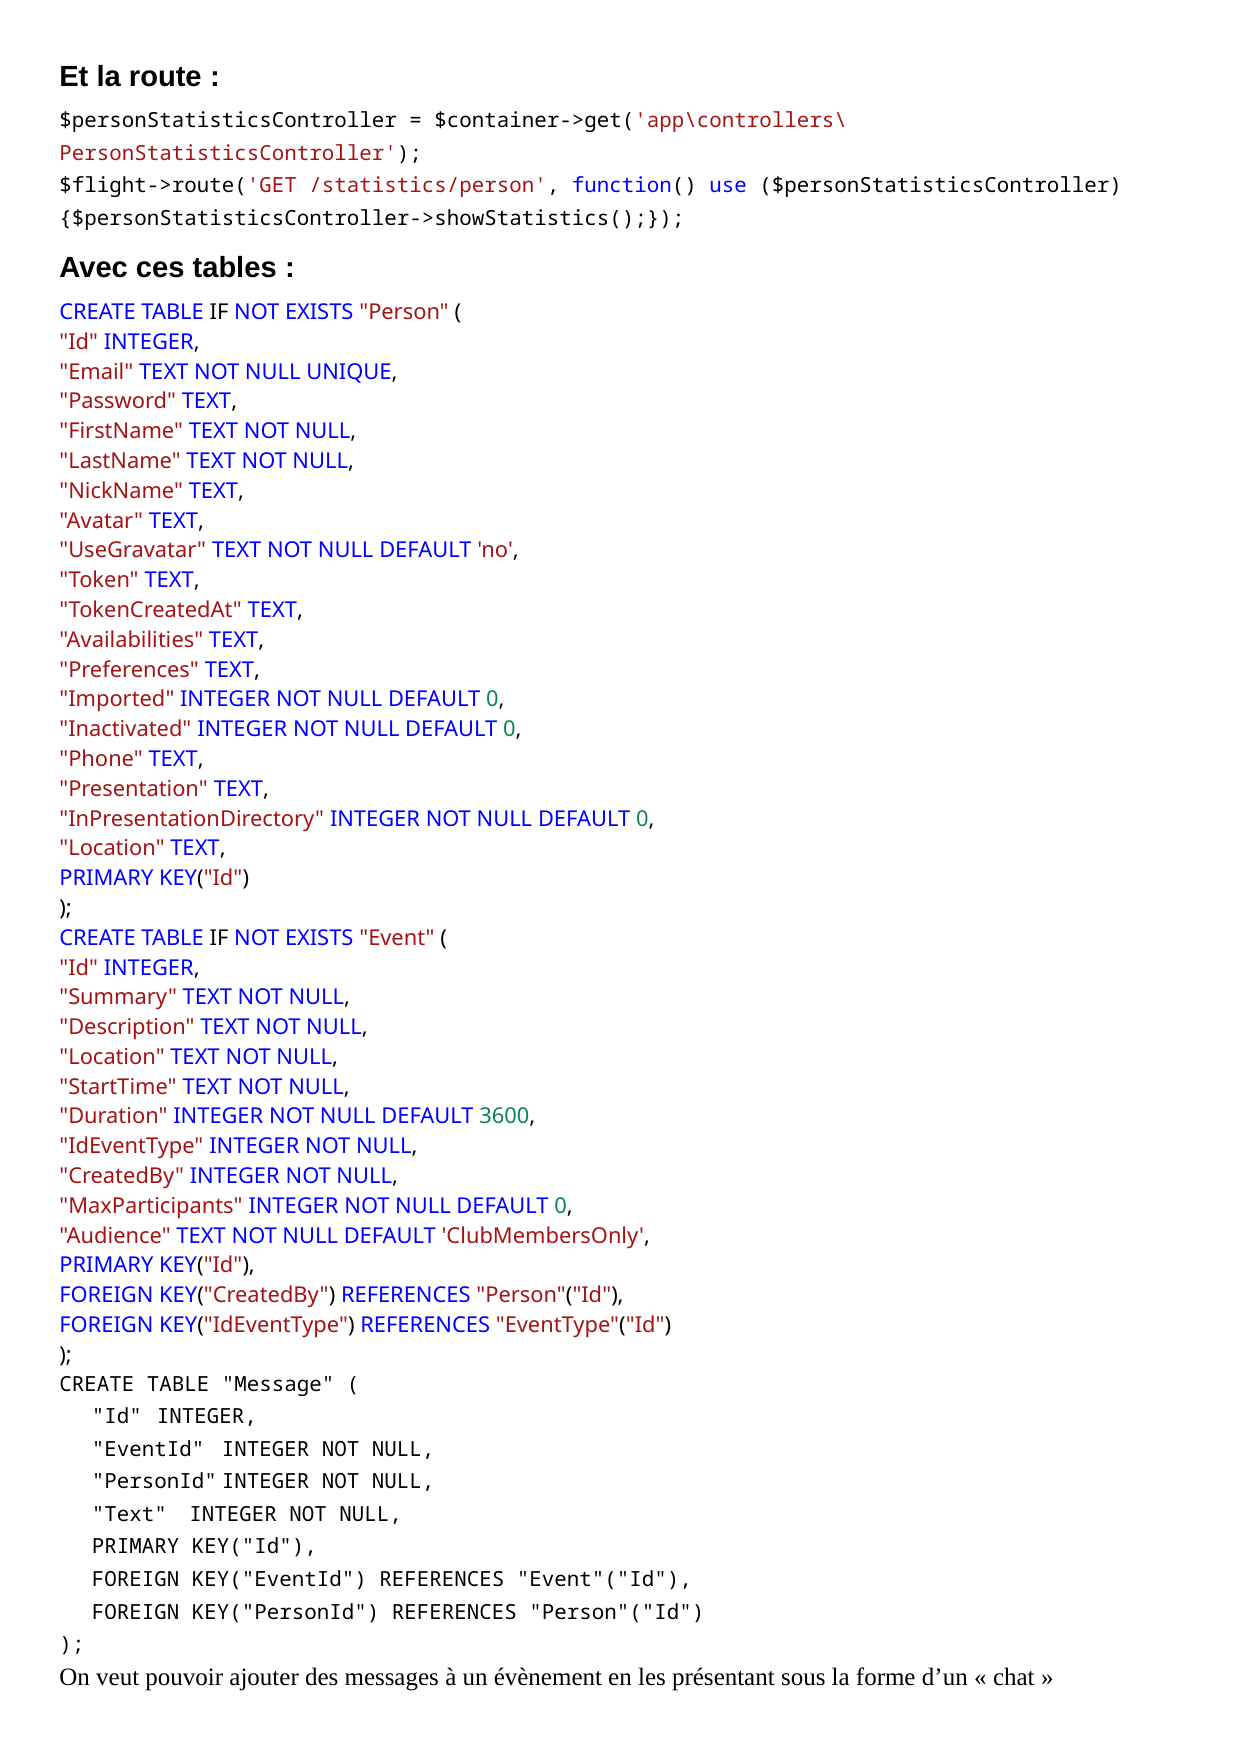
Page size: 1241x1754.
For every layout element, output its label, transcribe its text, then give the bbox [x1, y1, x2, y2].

text FOREIGN KEY("IdEventType") REFERENCES "EventType"("Id") [59, 1309, 1181, 1339]
text FOREIGN KEY("PersonId") REFERENCES "Person"("Id") [59, 1597, 1181, 1625]
text "MaxParticipants" INTEGER NOT NULL DEFAULT 0, [59, 1190, 1181, 1220]
text "Availabilities" TEXT, [59, 624, 1181, 654]
text "TokenCreatedAt" TEXT, [59, 594, 1181, 624]
text FOREIGN KEY("CreatedBy") REFERENCES "Person"("Id"), [59, 1279, 1181, 1309]
text "Preferences" TEXT, [59, 654, 1181, 683]
text "Inactivated" INTEGER NOT NULL DEFAULT 0, [59, 713, 1181, 743]
text CREATE TABLE IF NOT EXISTS "Person" ( [59, 296, 1181, 326]
text "CreatedBy" INTEGER NOT NULL, [59, 1160, 1181, 1190]
text "IdEventType" INTEGER NOT NULL, [59, 1130, 1181, 1160]
text "EventId" INTEGER NOT NULL, [59, 1434, 1181, 1462]
text $flight->route('GET /statistics/person', function() use ($personStatisticsController) {$personStatisticsController->showStatistics();}); [59, 170, 1181, 231]
text "Location" TEXT, [59, 832, 1181, 862]
text "Token" TEXT, [59, 564, 1181, 594]
text ); [59, 1629, 1181, 1658]
text PRIMARY KEY("Id"), [59, 1249, 1181, 1279]
text CREATE TABLE IF NOT EXISTS "Event" ( [59, 922, 1181, 952]
text "Id" INTEGER, [59, 952, 1181, 981]
subtitle Avec ces tables : [59, 250, 1181, 284]
text "FirstName" TEXT NOT NULL, [59, 415, 1181, 445]
text "Presentation" TEXT, [59, 773, 1181, 803]
text "Id" INTEGER, [59, 1401, 1181, 1430]
text "Phone" TEXT, [59, 743, 1181, 773]
text "Avatar" TEXT, [59, 505, 1181, 534]
text "Email" TEXT NOT NULL UNIQUE, [59, 356, 1181, 386]
text "UseGravatar" TEXT NOT NULL DEFAULT 'no', [59, 534, 1181, 564]
text "Imported" INTEGER NOT NULL DEFAULT 0, [59, 683, 1181, 713]
text FOREIGN KEY("EventId") REFERENCES "Event"("Id"), [59, 1564, 1181, 1593]
text "Description" TEXT NOT NULL, [59, 1011, 1181, 1041]
text "Password" TEXT, [59, 386, 1181, 415]
text "LastName" TEXT NOT NULL, [59, 445, 1181, 475]
subtitle Et la route : [59, 59, 1181, 93]
text "Audience" TEXT NOT NULL DEFAULT 'ClubMembersOnly', [59, 1220, 1181, 1249]
text "Text" INTEGER NOT NULL, [59, 1499, 1181, 1527]
text "Location" TEXT NOT NULL, [59, 1041, 1181, 1071]
text "Summary" TEXT NOT NULL, [59, 981, 1181, 1011]
text "Id" INTEGER, [59, 326, 1181, 356]
text ); [59, 1339, 1181, 1369]
text PRIMARY KEY("Id"), [59, 1532, 1181, 1560]
text "Duration" INTEGER NOT NULL DEFAULT 3600, [59, 1101, 1181, 1130]
text CREATE TABLE "Message" ( [59, 1369, 1181, 1397]
text "InPresentationDirectory" INTEGER NOT NULL DEFAULT 0, [59, 803, 1181, 832]
text "StartTime" TEXT NOT NULL, [59, 1071, 1181, 1101]
text PRIMARY KEY("Id") [59, 862, 1181, 892]
text On veut pouvoir ajouter des messages à un évènement en les présentant sous la forme d’un « chat » [59, 1662, 1181, 1691]
text ); [59, 892, 1181, 922]
text "PersonId" INTEGER NOT NULL, [59, 1466, 1181, 1495]
text $personStatisticsController = $container->get('app\controllers\PersonStatisticsController'); [59, 105, 1181, 166]
text "NickName" TEXT, [59, 475, 1181, 505]
